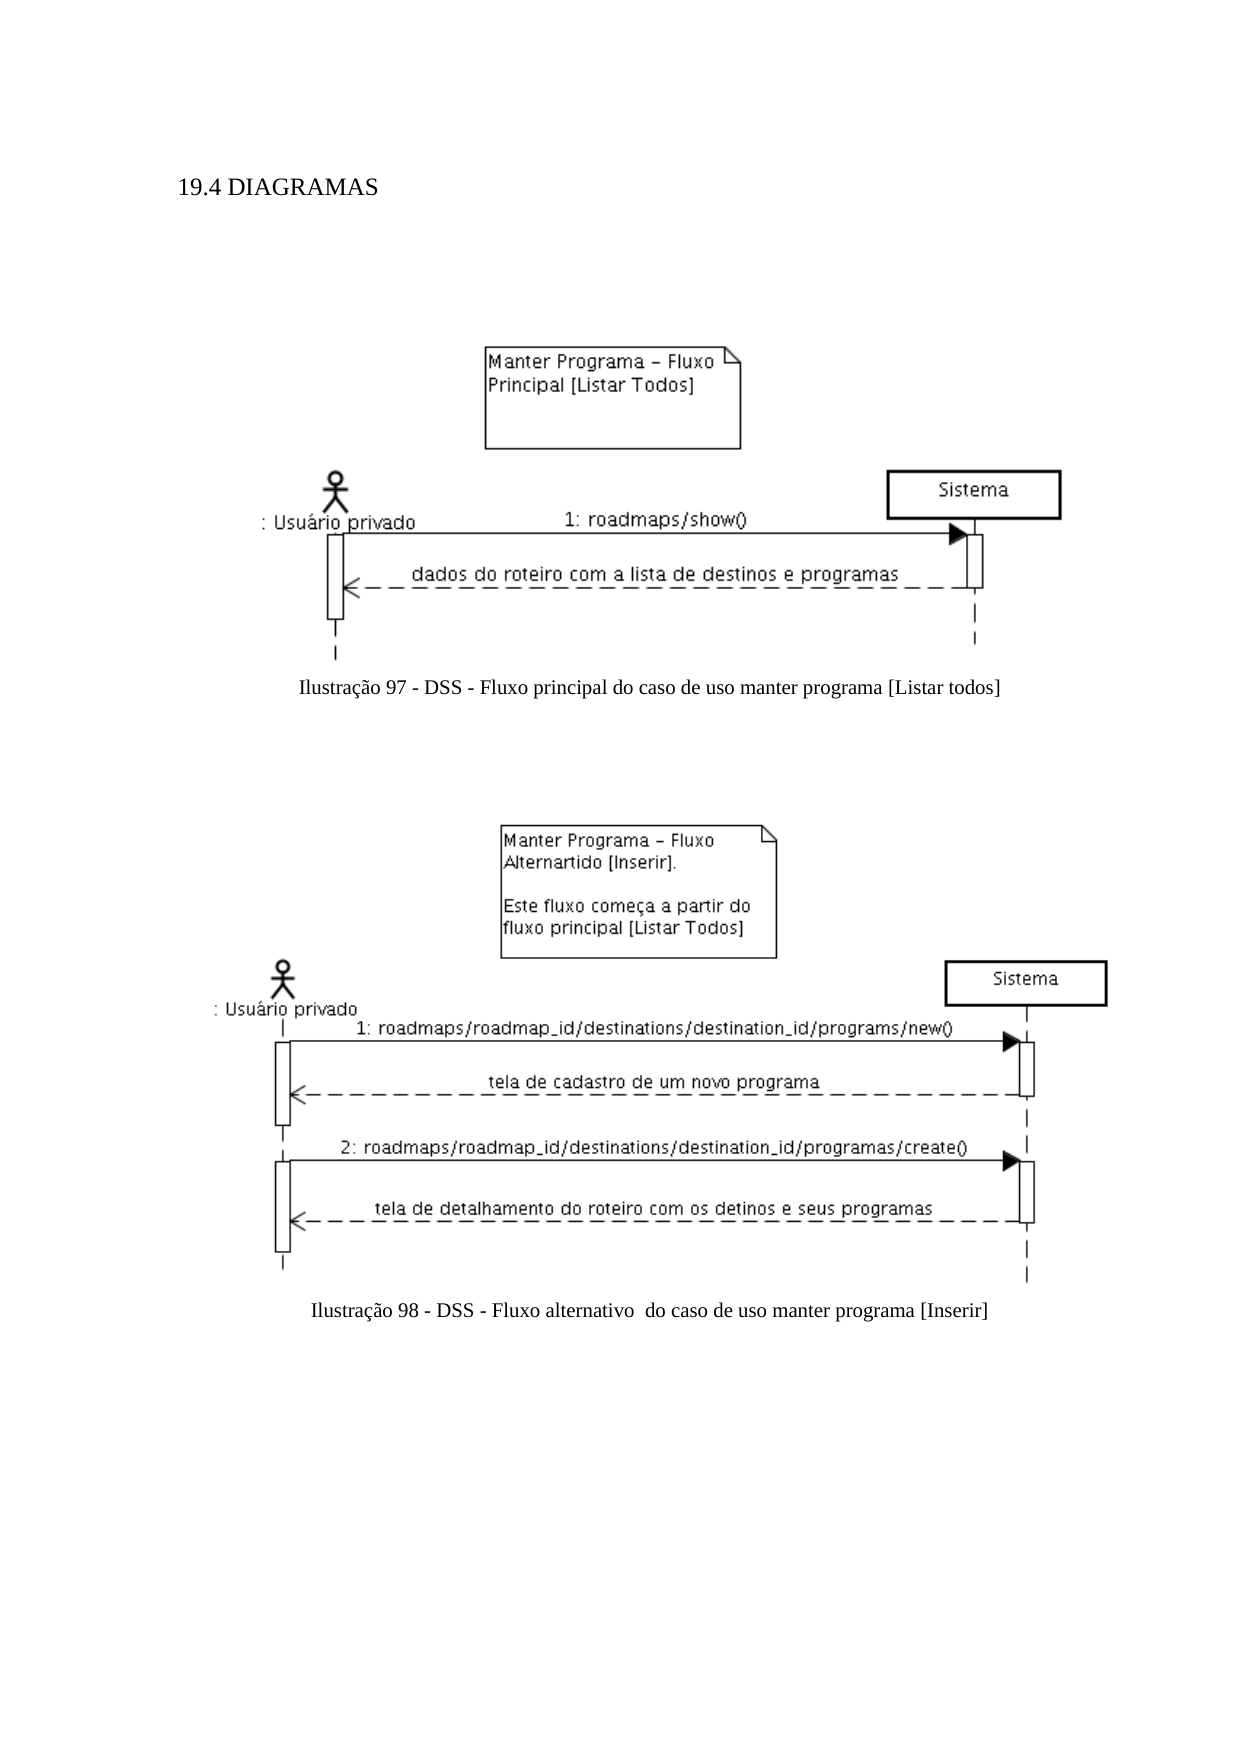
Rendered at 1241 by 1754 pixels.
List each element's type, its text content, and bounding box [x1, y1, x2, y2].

text Ilustração 98 - DSS - Fluxo alternativo do caso de uso manter programa [Inserir] [179, 1298, 1120, 1322]
picture [179, 812, 1121, 1298]
text Ilustração 97 - DSS - Fluxo principal do caso de uso manter programa [Listar todos] [224, 675, 1075, 699]
picture [224, 331, 1076, 675]
subtitle Diagramas [177, 172, 1122, 200]
